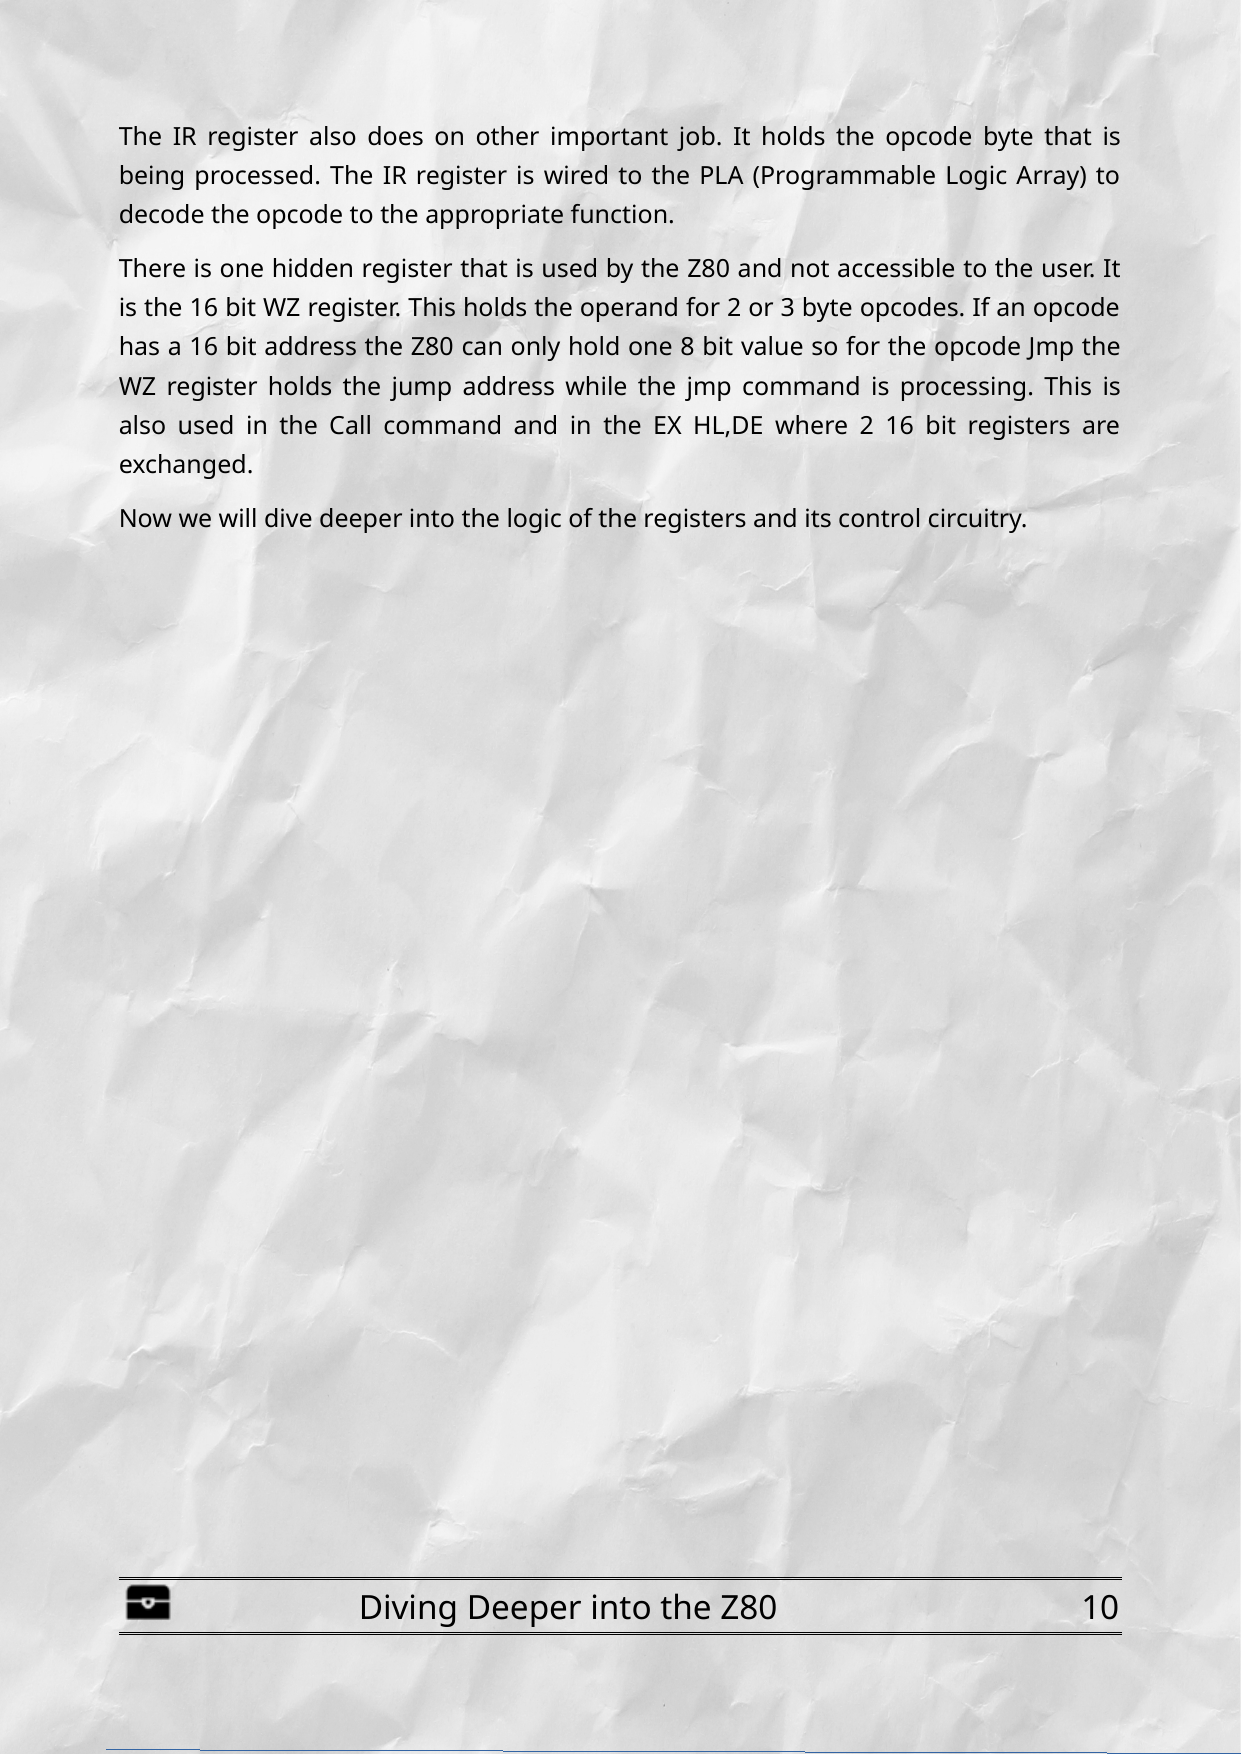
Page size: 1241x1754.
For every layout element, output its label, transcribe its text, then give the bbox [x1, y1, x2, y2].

text The IR register also does on other important job. It holds the opcode byte that is being processed. The IR register is wired to the PLA (Programmable Logic Array) to decode the opcode to the appropriate function. [118, 118, 1122, 231]
text Now we will dive deeper into the logic of the registers and its control circuitry. [118, 500, 1122, 534]
picture [0, 0, 1241, 1754]
text There is one hidden register that is used by the Z80 and not accessible to the user. It is the 16 bit WZ register. This holds the operand for 2 or 3 byte opcodes. If an opcode has a 16 bit address the Z80 can only hold one 8 bit value so for the opcode Jmp the WZ register holds the jump address while the jmp command is processing. This is also used in the Call command and in the EX HL,DE where 2 16 bit registers are exchanged. [118, 251, 1122, 481]
